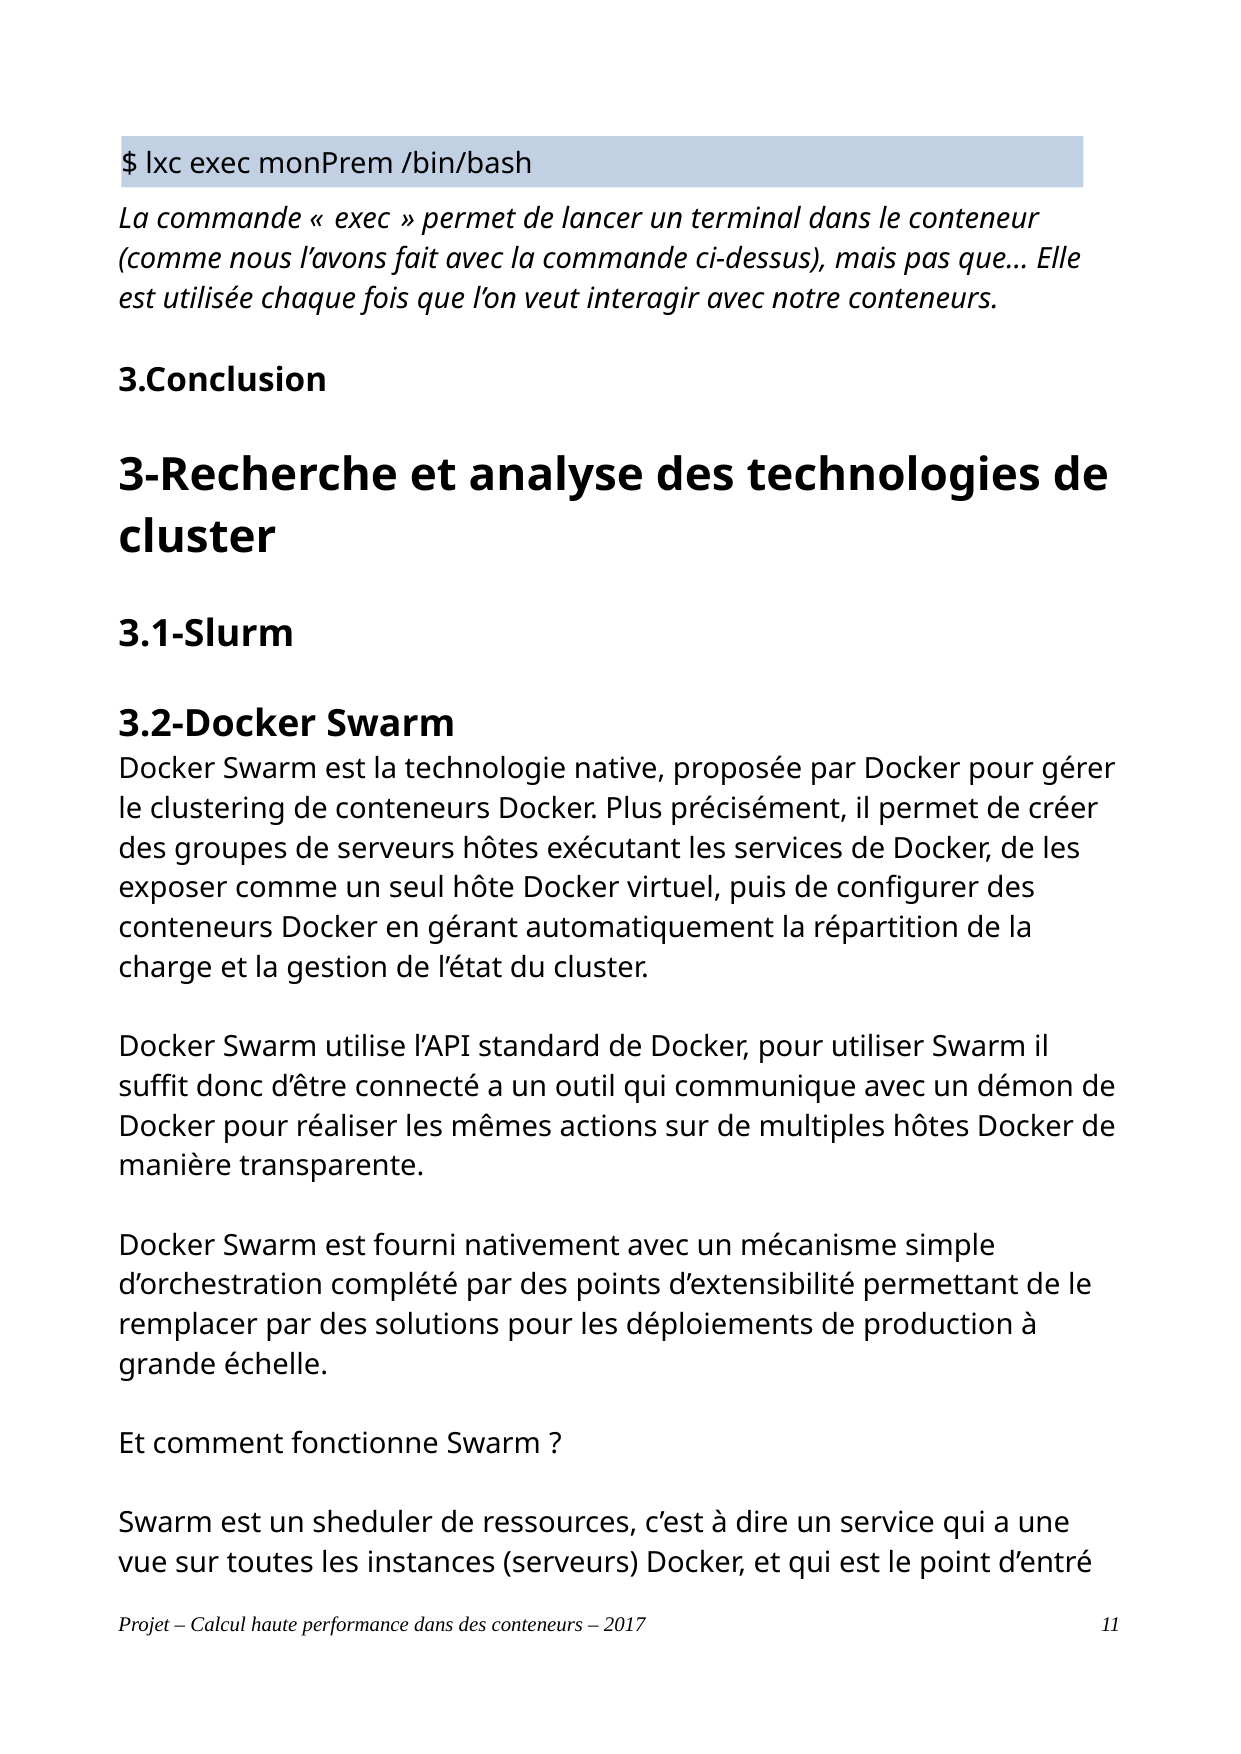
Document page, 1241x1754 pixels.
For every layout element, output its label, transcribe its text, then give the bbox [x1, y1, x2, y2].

text Docker Swarm est fourni nativement avec un mécanisme simple d’orchestration complété par des points d’extensibilité permettant de le remplacer par des solutions pour les déploiements de production à grande échelle. [118, 1224, 1122, 1383]
text 3.1-Slurm [118, 606, 1122, 657]
text 3.Conclusion [118, 356, 1122, 402]
text Swarm est un sheduler de ressources, c’est à dire un service qui a une vue sur toutes les instances (serveurs) Docker, et qui est le point d’entré [118, 1502, 1122, 1581]
text La commande « exec » permet de lancer un terminal dans le conteneur (comme nous l’avons fait avec la commande ci-dessus), mais pas que… Elle est utilisée chaque fois que l’on veut interagir avec notre conteneurs. [118, 197, 1122, 317]
text Docker Swarm utilise l’API standard de Docker, pour utiliser Swarm il suffit donc d’être connecté a un outil qui communique avec un démon de Docker pour réaliser les mêmes actions sur de multiples hôtes Docker de manière transparente. [118, 1025, 1122, 1184]
text 3-Recherche et analyse des technologies de cluster [118, 441, 1122, 566]
text Docker Swarm est la technologie native, proposée par Docker pour gérer le clustering de conteneurs Docker. Plus précisément, il permet de créer des groupes de serveurs hôtes exécutant les services de Docker, de les exposer comme un seul hôte Docker virtuel, puis de configurer des conteneurs Docker en gérant automatiquement la répartition de la charge et la gestion de l’état du cluster. [118, 748, 1122, 986]
text Et comment fonctionne Swarm ? [118, 1422, 1122, 1462]
text 3.2-Docker Swarm [118, 697, 1122, 748]
